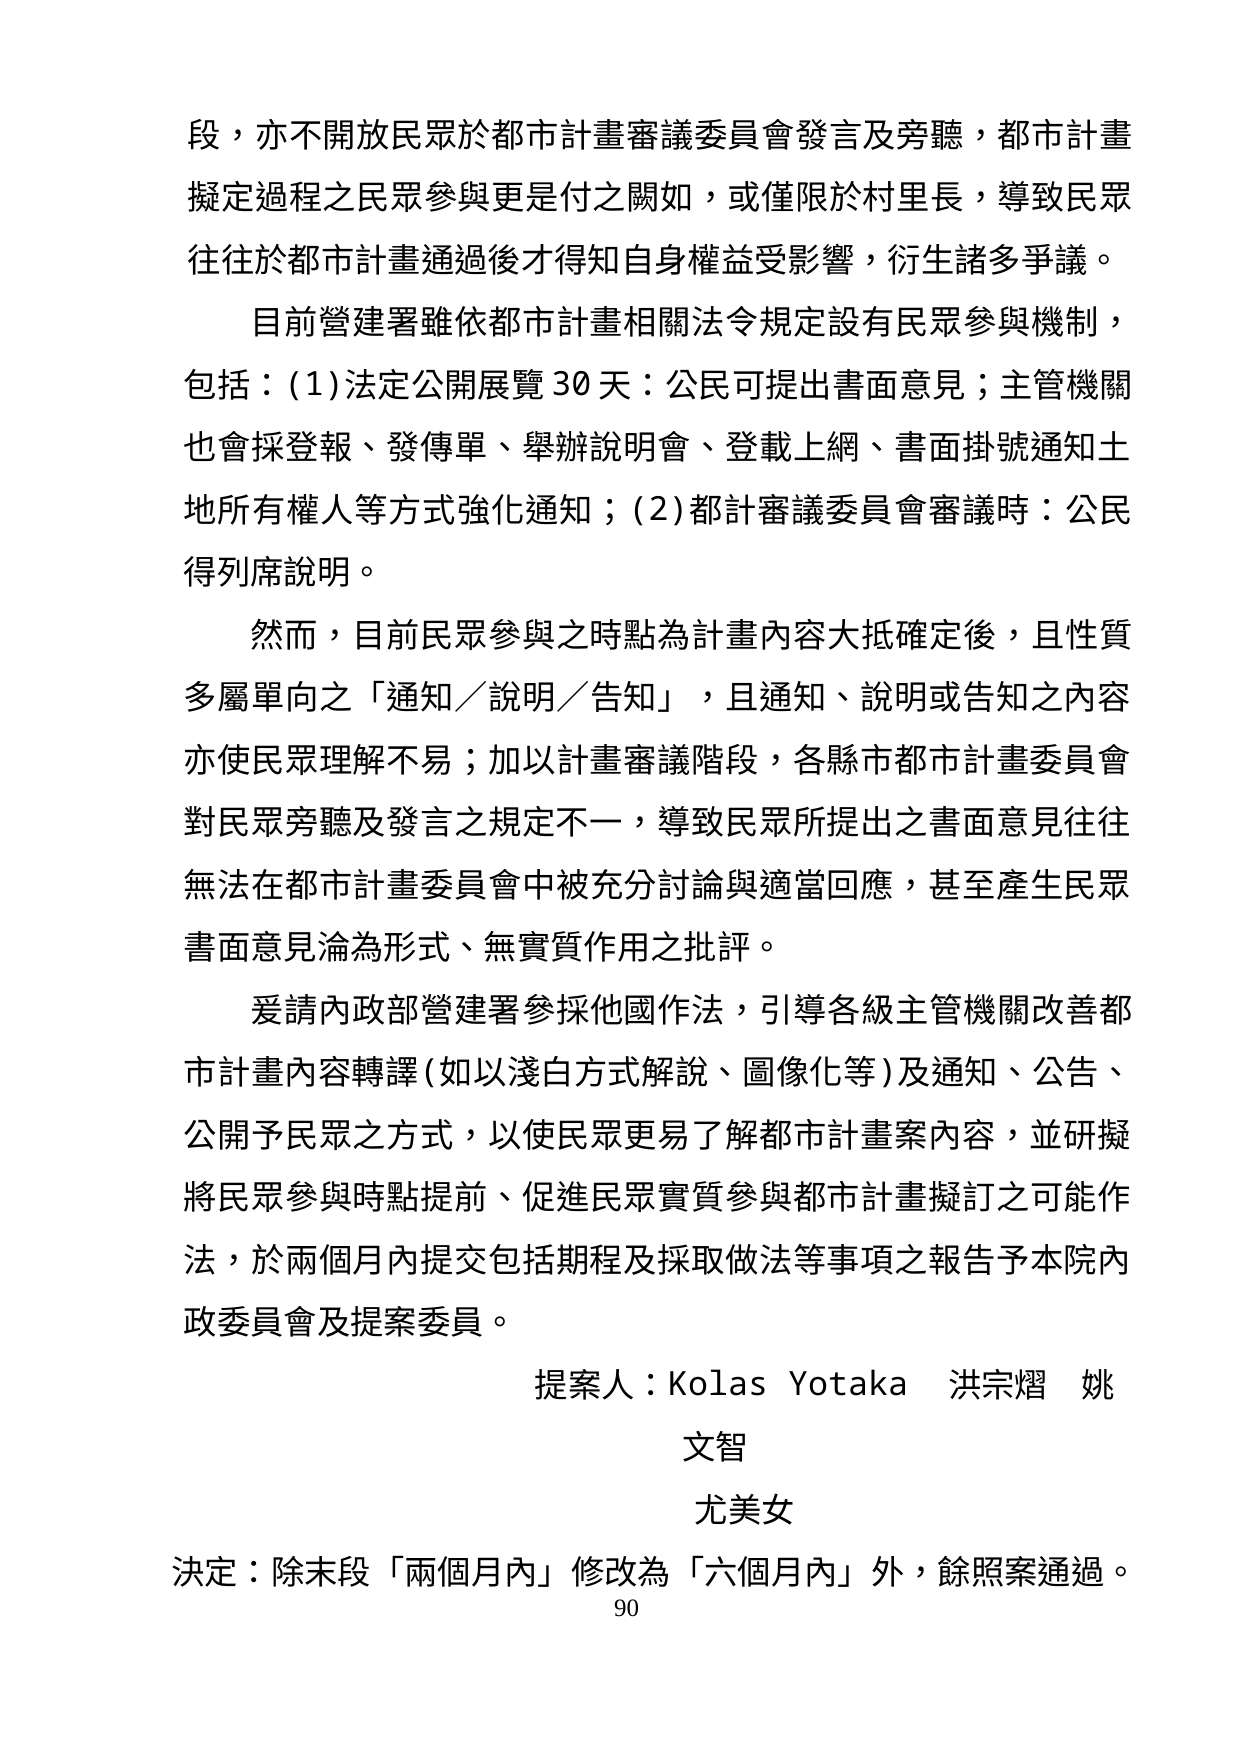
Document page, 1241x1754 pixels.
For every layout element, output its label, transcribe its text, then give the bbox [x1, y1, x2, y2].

text 決定：除末段「兩個月內」修改為「六個月內」外，餘照案通過。 [171, 1528, 1132, 1591]
text 目前營建署雖依都市計畫相關法令規定設有民眾參與機制，包括：(1)法定公開展覽30天：公民可提出書面意見；主管機關也會採登報、發傳單、舉辦說明會、登載上網、書面掛號通知土地所有權人等方式強化通知；(2)都計審議委員會審議時：公民得列席說明。 [183, 278, 1133, 591]
text 然而，目前民眾參與之時點為計畫內容大抵確定後，且性質多屬單向之「通知／說明／告知」，且通知、說明或告知之內容亦使民眾理解不易；加以計畫審議階段，各縣市都市計畫委員會對民眾旁聽及發言之規定不一，導致民眾所提出之書面意見往往無法在都市計畫委員會中被充分討論與適當回應，甚至產生民眾書面意見淪為形式、無實質作用之批評。 [183, 591, 1133, 966]
text 段，亦不開放民眾於都市計畫審議委員會發言及旁聽，都市計畫擬定過程之民眾參與更是付之闕如，或僅限於村里長，導致民眾往往於都市計畫通過後才得知自身權益受影響，衍生諸多爭議。 [121, 91, 1133, 278]
text 尤美女 [534, 1466, 1132, 1528]
text 提案人：Kolas Yotaka 洪宗熠 姚文智 [534, 1341, 1132, 1466]
text 爰請內政部營建署參採他國作法，引導各級主管機關改善都市計畫內容轉譯(如以淺白方式解說、圖像化等)及通知、公告、公開予民眾之方式，以使民眾更易了解都市計畫案內容，並研擬將民眾參與時點提前、促進民眾實質參與都市計畫擬訂之可能作法，於兩個月內提交包括期程及採取做法等事項之報告予本院內政委員會及提案委員。 [183, 966, 1133, 1341]
